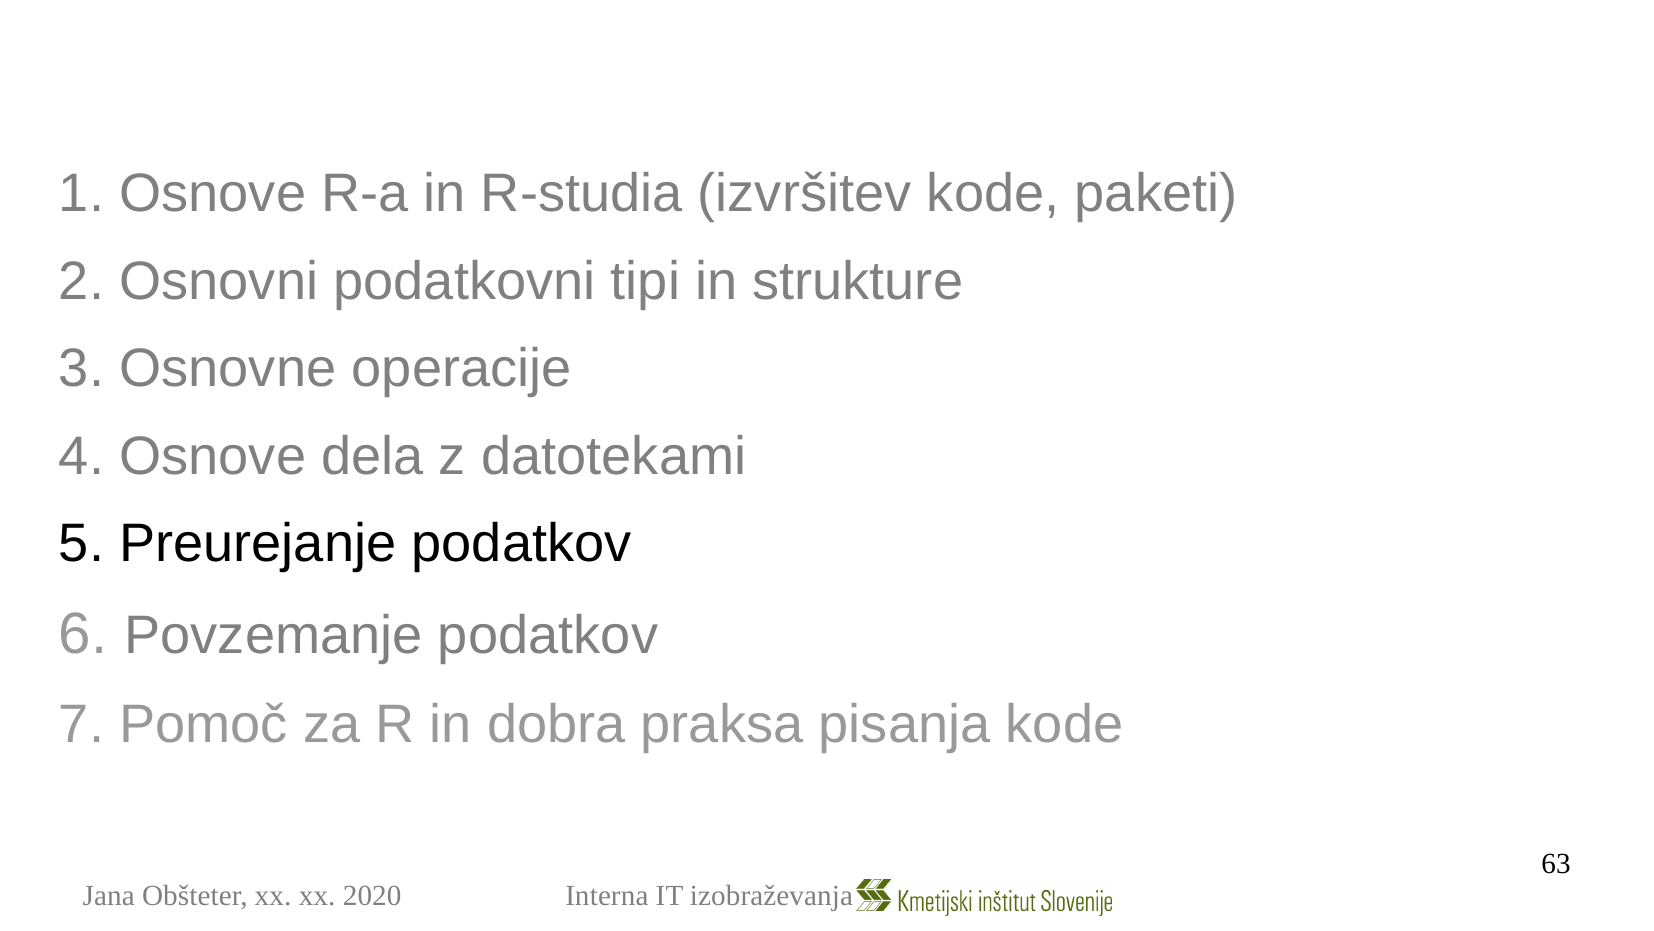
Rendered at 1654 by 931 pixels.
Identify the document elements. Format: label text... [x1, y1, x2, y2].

picture [856, 879, 1112, 916]
list 1. Osnove R-a in R-studia (izvršitev kode, paketi) 2. Osnovni podatkovni tipi in strukture 3. Osnovne operacije 4. Osnove dela z datotekami 5. Preurejanje podatkov 6. Povzemanje podatkov 7. Pomoč za R in dobra praksa pisanja kode [59, 153, 1619, 815]
